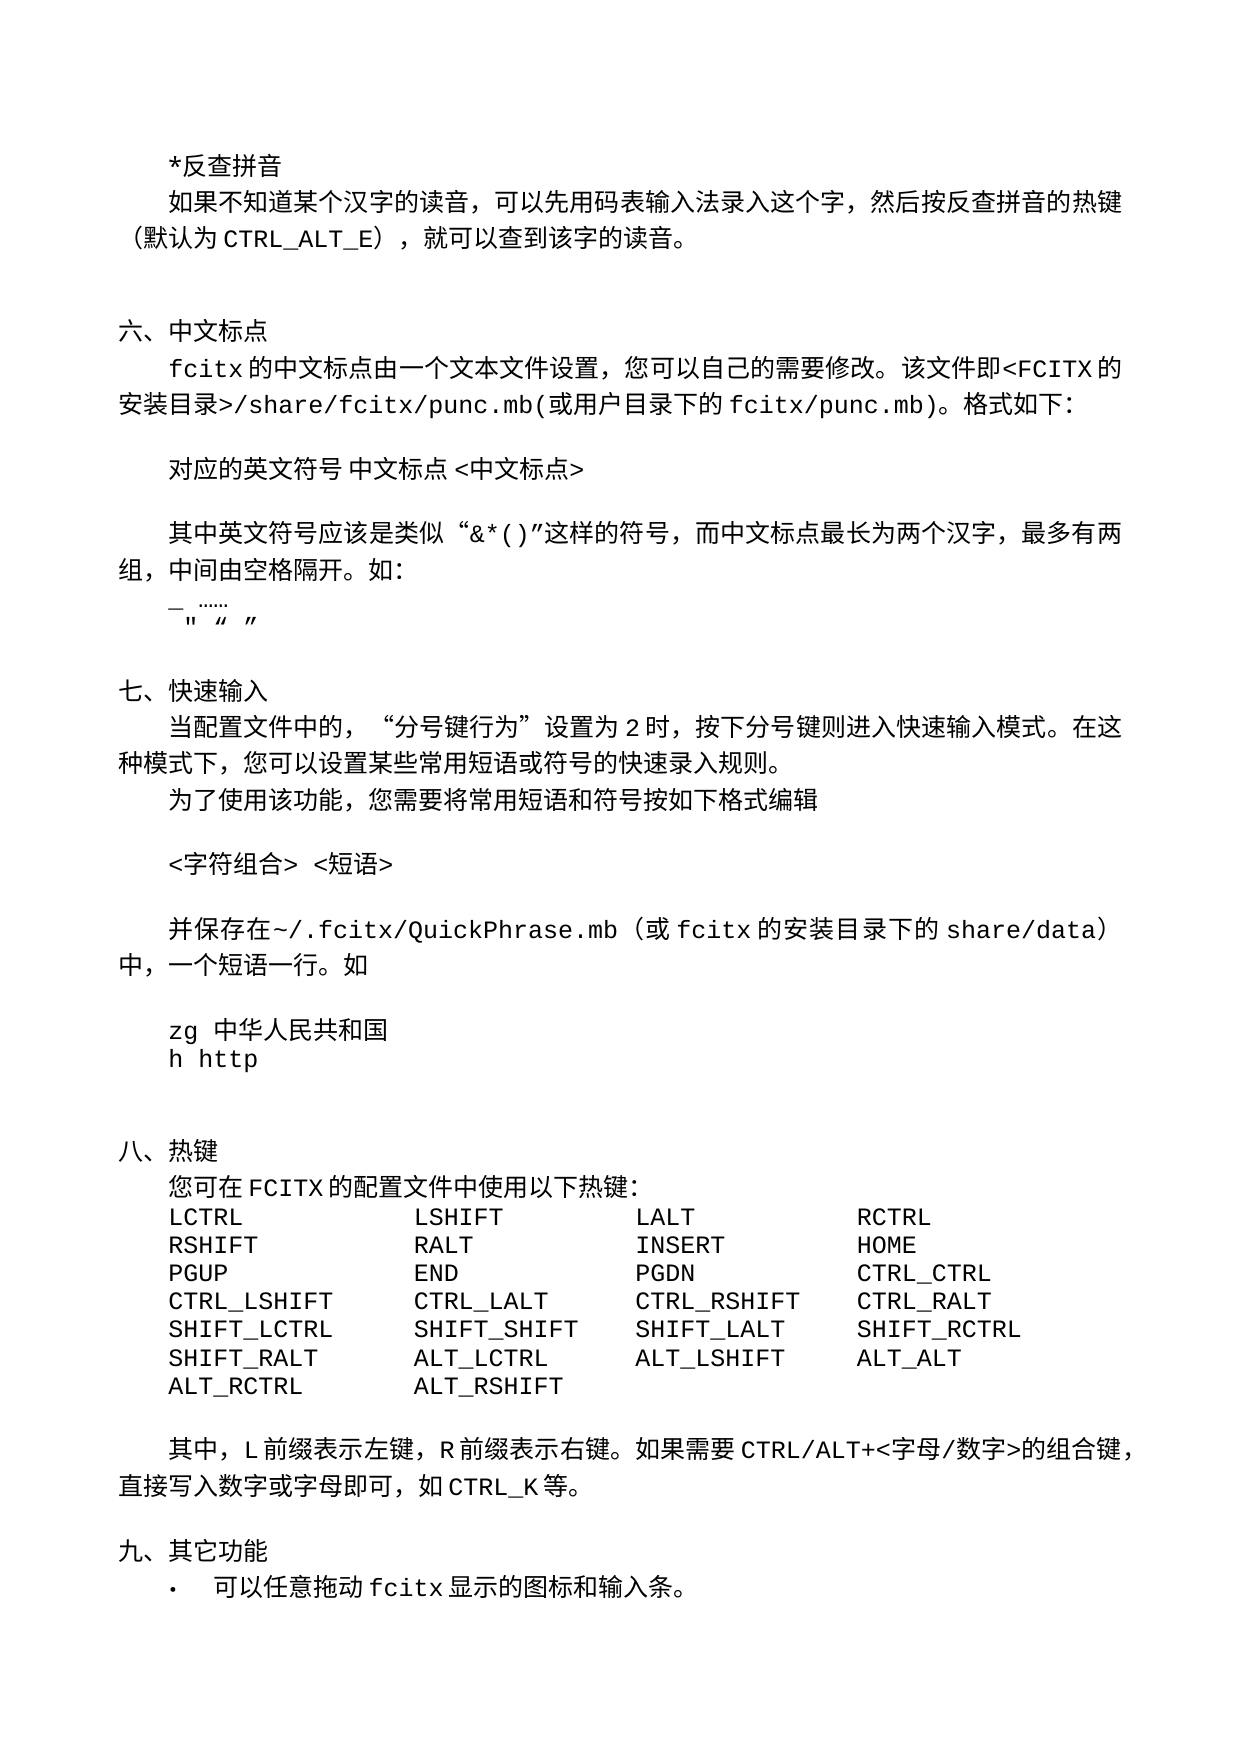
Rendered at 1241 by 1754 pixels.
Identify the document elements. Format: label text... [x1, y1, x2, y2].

text _ …… [118, 587, 1122, 615]
text " “ ” [118, 615, 1122, 643]
text *反查拼音 [118, 146, 1122, 183]
text CTRL_LSHIFT CTRL_LALT CTRL_RSHIFT CTRL_RALT [118, 1289, 1122, 1317]
text 八、热键 [118, 1131, 1122, 1168]
text 您可在FCITX的配置文件中使用以下热键： [118, 1168, 1122, 1204]
list 可以任意拖动fcitx显示的图标和输入条。 [169, 1567, 1122, 1604]
text 当配置文件中的，“分号键行为”设置为2时，按下分号键则进入快速输入模式。在这种模式下，您可以设置某些常用短语或符号的快速录入规则。 [118, 707, 1122, 780]
text SHIFT_RALT ALT_LCTRL ALT_LSHIFT ALT_ALT [118, 1345, 1122, 1373]
text SHIFT_LCTRL SHIFT_SHIFT SHIFT_LALT SHIFT_RCTRL [118, 1317, 1122, 1345]
text 六、中文标点 [118, 312, 1122, 348]
text 其中英文符号应该是类似“&*()”这样的符号，而中文标点最长为两个汉字，最多有两组，中间由空格隔开。如： [118, 514, 1122, 587]
text 并保存在~/.fcitx/QuickPhrase.mb（或fcitx的安装目录下的share/data）中，一个短语一行。如 [118, 909, 1122, 982]
text 如果不知道某个汉字的读音，可以先用码表输入法录入这个字，然后按反查拼音的热键（默认为CTRL_ALT_E），就可以查到该字的读音。 [118, 183, 1122, 255]
text <字符组合> <短语> [118, 845, 1122, 881]
text zg 中华人民共和国 [118, 1010, 1122, 1047]
text PGUP END PGDN CTRL_CTRL [118, 1261, 1122, 1289]
text h http [118, 1047, 1122, 1075]
text ALT_RCTRL ALT_RSHIFT [118, 1373, 1122, 1402]
text 其中，L前缀表示左键，R前缀表示右键。如果需要CTRL/ALT+<字母/数字>的组合键，直接写入数字或字母即可，如CTRL_K等。 [118, 1430, 1122, 1503]
text fcitx的中文标点由一个文本文件设置，您可以自己的需要修改。该文件即<FCITX的安装目录>/share/fcitx/punc.mb(或用户目录下的 fcitx/punc.mb)。格式如下： [118, 348, 1122, 421]
text LCTRL LSHIFT LALT RCTRL [118, 1204, 1122, 1232]
text RSHIFT RALT INSERT HOME [118, 1232, 1122, 1261]
text 九、其它功能 [118, 1531, 1122, 1567]
text 七、快速输入 [118, 671, 1122, 707]
text 对应的英文符号 中文标点 <中文标点> [118, 449, 1122, 486]
text 为了使用该功能，您需要将常用短语和符号按如下格式编辑 [118, 780, 1122, 816]
